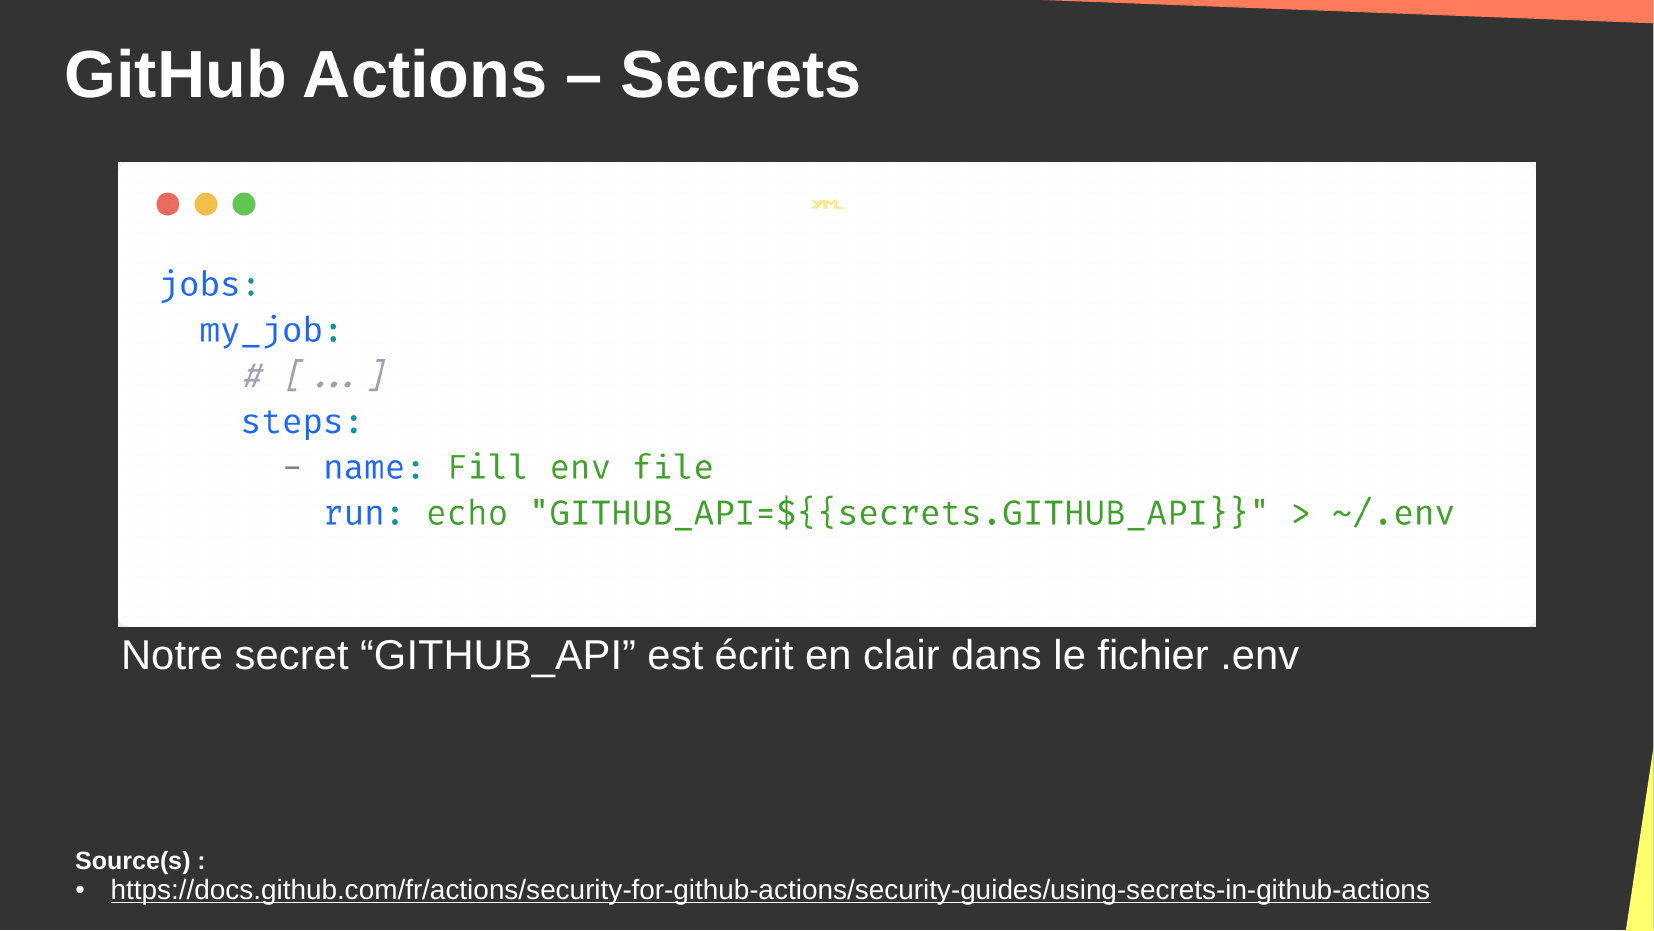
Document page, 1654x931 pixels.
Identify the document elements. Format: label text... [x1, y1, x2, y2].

text_box [1625, 743, 1654, 931]
picture [118, 162, 1536, 627]
text_box Notre secret “GITHUB_API” est écrit en clair dans le fichier .env [106, 624, 1477, 697]
title GitHub Actions – Secrets [64, 37, 1471, 113]
text_box Source(s) : https://docs.github.com/fr/actions/security-for-github-actions/security-guides/using-secrets-in-github-actions [60, 806, 1607, 914]
text_box [1042, 0, 1654, 24]
